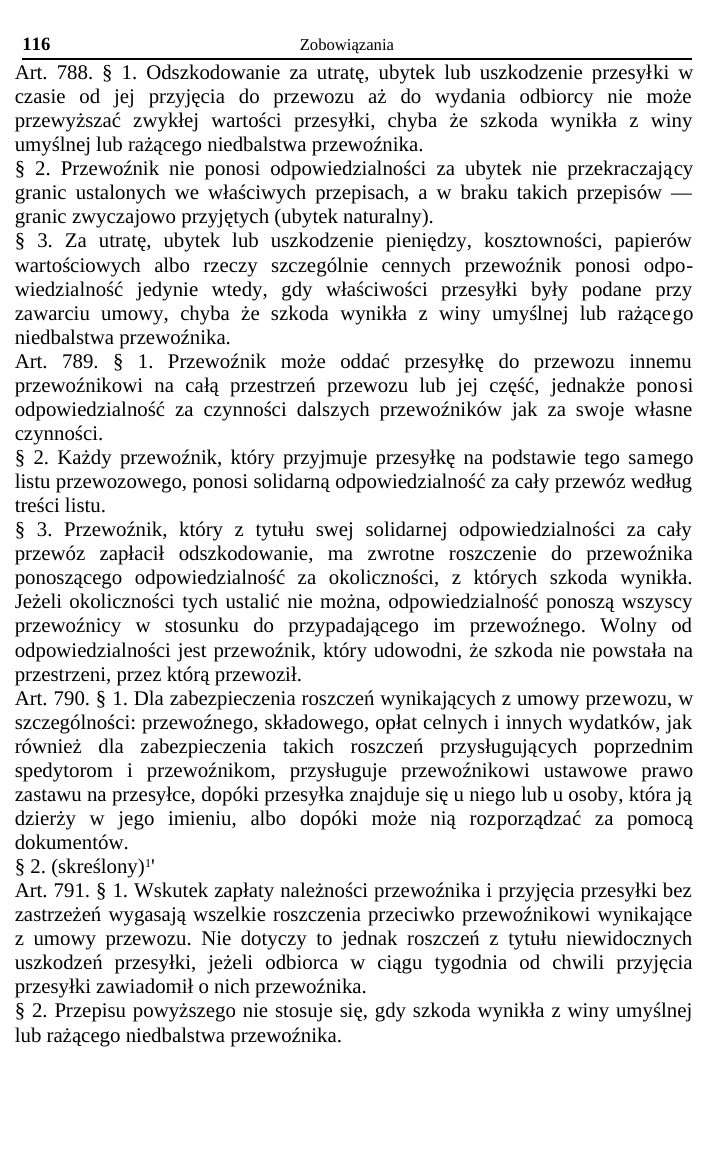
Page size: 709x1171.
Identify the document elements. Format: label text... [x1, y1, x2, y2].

text § 2. Przepisu powyższego nie stosuje się, gdy szkoda wynikła z winy umyślnej lub rażącego niedbalstwa przewoźnika. [14, 998, 693, 1047]
text § 2. Przewoźnik nie ponosi odpowiedzialności za ubytek nie przekraczają­cy granic ustalonych we właściwych przepisach, a w braku takich przepisów — granic zwyczajowo przyjętych (ubytek naturalny). [14, 156, 693, 228]
text 116 [19, 32, 53, 54]
text Zobowiązania [299, 35, 413, 54]
text § 3. Przewoźnik, który z tytułu swej solidarnej odpowiedzialności za cały przewóz zapłacił odszkodowanie, ma zwrotne roszczenie do przewoźnika ponoszącego odpowiedzialność za okoliczności, z których szkoda wynikła. Jeżeli okoliczności tych ustalić nie można, odpowiedzialność ponoszą wszyscy przewoźnicy w stosunku do przypadającego im przewoźnego. Wolny od odpowiedzialności jest przewoźnik, który udowodni, że szko­da nie powstała na przestrzeni, przez którą przewoził. [14, 517, 693, 686]
text Art. 788. § 1. Odszkodowanie za utratę, ubytek lub uszkodzenie przesył­ki w czasie od jej przyjęcia do przewozu aż do wydania odbiorcy nie może przewyższać zwykłej wartości przesyłki, chyba że szkoda wynikła z winy umyślnej lub rażącego niedbalstwa przewoźnika. [14, 60, 693, 156]
text § 2. Każdy przewoźnik, który przyjmuje przesyłkę na podstawie tego sa­mego listu przewozowego, ponosi solidarną odpowiedzialność za cały przewóz według treści listu. [14, 445, 693, 517]
text Art. 790. § 1. Dla zabezpieczenia roszczeń wynikających z umowy prze­wozu, w szczególności: przewoźnego, składowego, opłat celnych i innych wydatków, jak również dla zabezpieczenia takich roszczeń przysługują­cych poprzednim spedytorom i przewoźnikom, przysługuje przewoźniko­wi ustawowe prawo zastawu na przesyłce, dopóki przesyłka znajduje się u niego lub u osoby, która ją dzierży w jego imieniu, albo dopóki może nią roz­porządzać za pomocą dokumentów. [14, 686, 693, 854]
text § 3. Za utratę, ubytek lub uszkodzenie pieniędzy, kosztowności, papierów wartościowych albo rzeczy szczególnie cennych przewoźnik ponosi odpo­wiedzialność jedynie wtedy, gdy właściwości przesyłki były podane przy zawarciu umowy, chyba że szkoda wynikła z winy umyślnej lub rażące­go niedbalstwa przewoźnika. [14, 228, 693, 349]
text Art. 791. § 1. Wskutek zapłaty należności przewoźnika i przyjęcia przesyłki bez zastrzeżeń wygasają wszelkie roszczenia przeciwko przewoźnikowi wynikające z umowy przewozu. Nie dotyczy to jednak roszczeń z tytułu niewidocznych uszkodzeń przesyłki, jeżeli odbiorca w ciągu tygodnia od chwili przyjęcia przesyłki zawiadomił o nich przewoźnika. [14, 878, 693, 998]
text Art. 789. § 1. Przewoźnik może oddać przesyłkę do przewozu innemu przewoźnikowi na całą przestrzeń przewozu lub jej część, jednakże pono­si odpowiedzialność za czynności dalszych przewoźników jak za swoje własne czynności. [14, 349, 693, 445]
text § 2. (skreślony)1' [14, 854, 693, 878]
